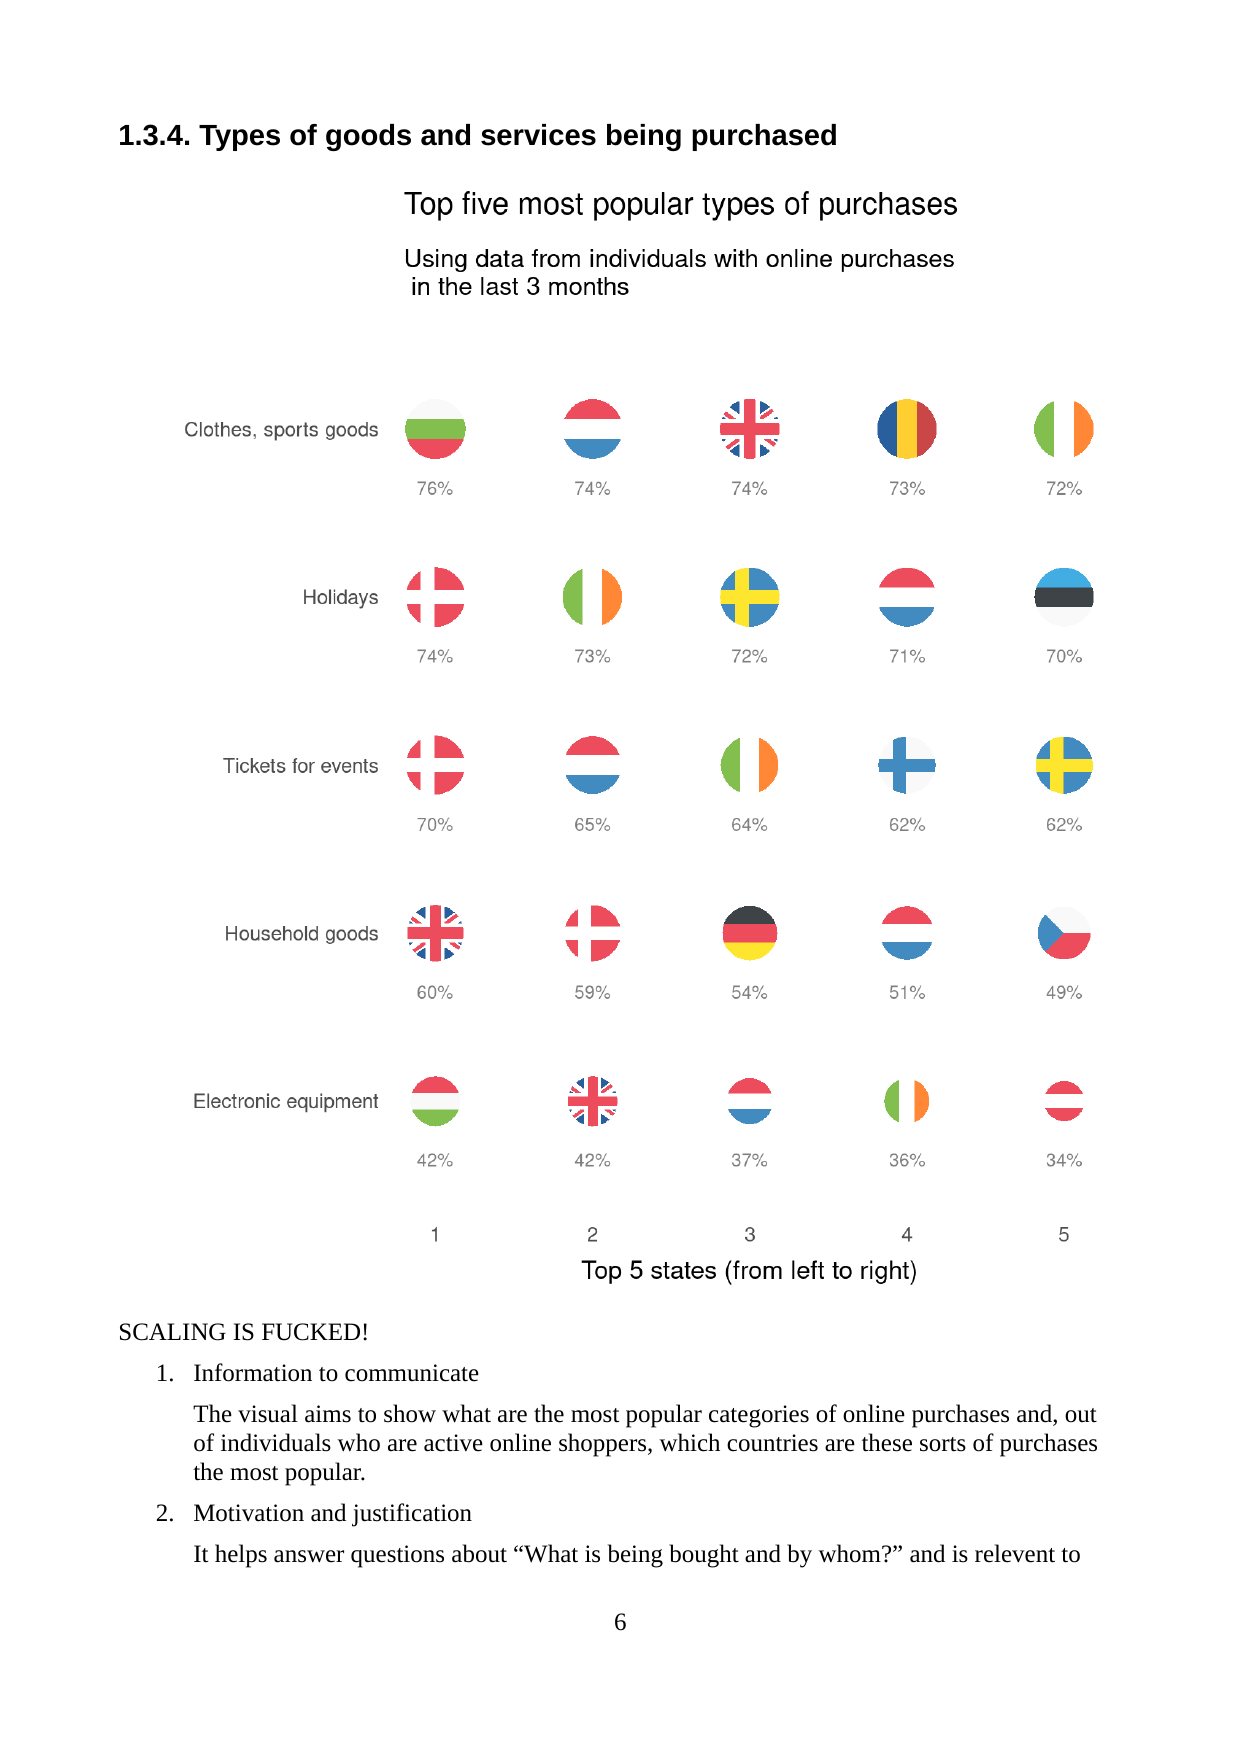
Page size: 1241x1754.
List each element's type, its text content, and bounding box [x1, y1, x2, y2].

picture [118, 164, 1123, 1312]
list Information to communicate [156, 1358, 1122, 1387]
list Motivation and justification [156, 1498, 1122, 1527]
text SCALING IS FUCKED! [118, 1312, 1122, 1346]
list It helps answer questions about “What is being bought and by whom?” and is relevent to [156, 1539, 1122, 1568]
list The visual aims to show what are the most popular categories of online purchases and, out of individuals who are active online shoppers, which countries are these sorts of purchases the most popular. [156, 1399, 1122, 1486]
subtitle Types of goods and services being purchased [118, 118, 1122, 152]
